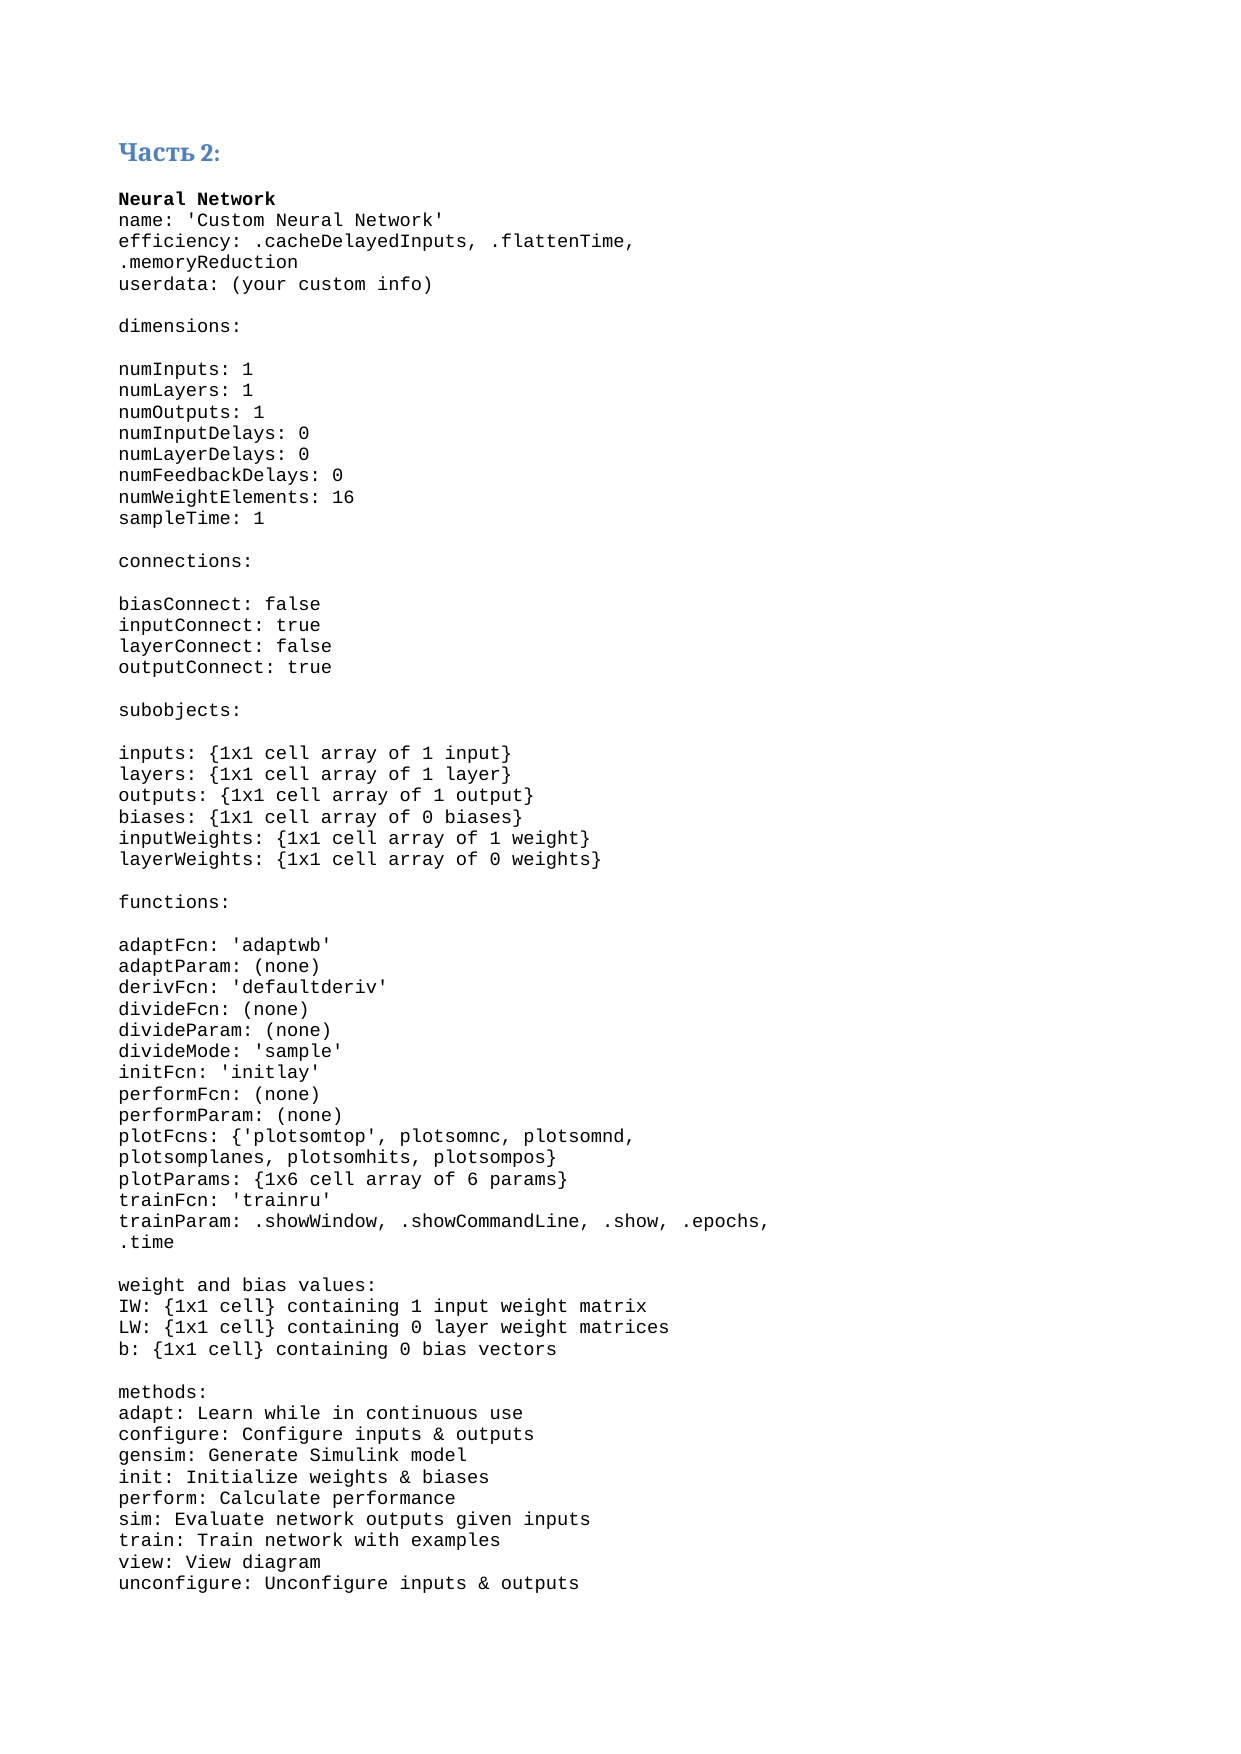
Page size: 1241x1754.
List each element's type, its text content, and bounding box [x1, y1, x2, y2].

text trainParam: .showWindow, .showCommandLine, .show, .epochs, [118, 1212, 1122, 1233]
text init: Initialize weights & biases [118, 1467, 1122, 1489]
text biasConnect: false [118, 594, 1122, 616]
text dimensions: [118, 317, 1122, 338]
text divideMode: 'sample' [118, 1042, 1122, 1063]
text methods: [118, 1382, 1122, 1404]
text perform: Calculate performance [118, 1489, 1122, 1510]
text IW: {1x1 cell} containing 1 input weight matrix [118, 1297, 1122, 1318]
text layers: {1x1 cell array of 1 layer} [118, 765, 1122, 786]
text userdata: (your custom info) [118, 274, 1122, 296]
text train: Train network with examples [118, 1531, 1122, 1552]
text layerConnect: false [118, 637, 1122, 658]
text adaptFcn: 'adaptwb' [118, 936, 1122, 957]
text sim: Evaluate network outputs given inputs [118, 1510, 1122, 1531]
text numLayerDelays: 0 [118, 445, 1122, 466]
text inputWeights: {1x1 cell array of 1 weight} [118, 829, 1122, 850]
text initFcn: 'initlay' [118, 1063, 1122, 1084]
subtitle Часть 2: [118, 139, 1122, 168]
text adapt: Learn while in continuous use [118, 1404, 1122, 1425]
text numOutputs: 1 [118, 402, 1122, 424]
text layerWeights: {1x1 cell array of 0 weights} [118, 850, 1122, 871]
text numLayers: 1 [118, 381, 1122, 402]
text sampleTime: 1 [118, 509, 1122, 530]
text configure: Configure inputs & outputs [118, 1425, 1122, 1446]
text view: View diagram [118, 1552, 1122, 1574]
text plotFcns: {'plotsomtop', plotsomnc, plotsomnd, [118, 1127, 1122, 1148]
text subobjects: [118, 701, 1122, 722]
text divideParam: (none) [118, 1021, 1122, 1042]
text functions: [118, 893, 1122, 914]
text name: 'Custom Neural Network' [118, 211, 1122, 232]
text plotParams: {1x6 cell array of 6 params} [118, 1169, 1122, 1191]
text adaptParam: (none) [118, 957, 1122, 978]
text .memoryReduction [118, 253, 1122, 274]
text performParam: (none) [118, 1106, 1122, 1127]
text weight and bias values: [118, 1276, 1122, 1297]
text inputs: {1x1 cell array of 1 input} [118, 744, 1122, 765]
text numInputs: 1 [118, 360, 1122, 381]
text trainFcn: 'trainru' [118, 1191, 1122, 1212]
text .time [118, 1233, 1122, 1254]
text outputs: {1x1 cell array of 1 output} [118, 786, 1122, 807]
text LW: {1x1 cell} containing 0 layer weight matrices [118, 1318, 1122, 1339]
text efficiency: .cacheDelayedInputs, .flattenTime, [118, 232, 1122, 253]
text biases: {1x1 cell array of 0 biases} [118, 807, 1122, 829]
text numFeedbackDelays: 0 [118, 466, 1122, 487]
text performFcn: (none) [118, 1084, 1122, 1106]
text outputConnect: true [118, 658, 1122, 679]
text numWeightElements: 16 [118, 487, 1122, 509]
text plotsomplanes, plotsomhits, plotsompos} [118, 1148, 1122, 1169]
text unconfigure: Unconfigure inputs & outputs [118, 1574, 1122, 1595]
text Neural Network [118, 189, 1122, 211]
text numInputDelays: 0 [118, 424, 1122, 445]
text connections: [118, 551, 1122, 573]
text b: {1x1 cell} containing 0 bias vectors [118, 1339, 1122, 1361]
text divideFcn: (none) [118, 999, 1122, 1021]
text inputConnect: true [118, 616, 1122, 637]
text derivFcn: 'defaultderiv' [118, 978, 1122, 999]
text gensim: Generate Simulink model [118, 1446, 1122, 1467]
